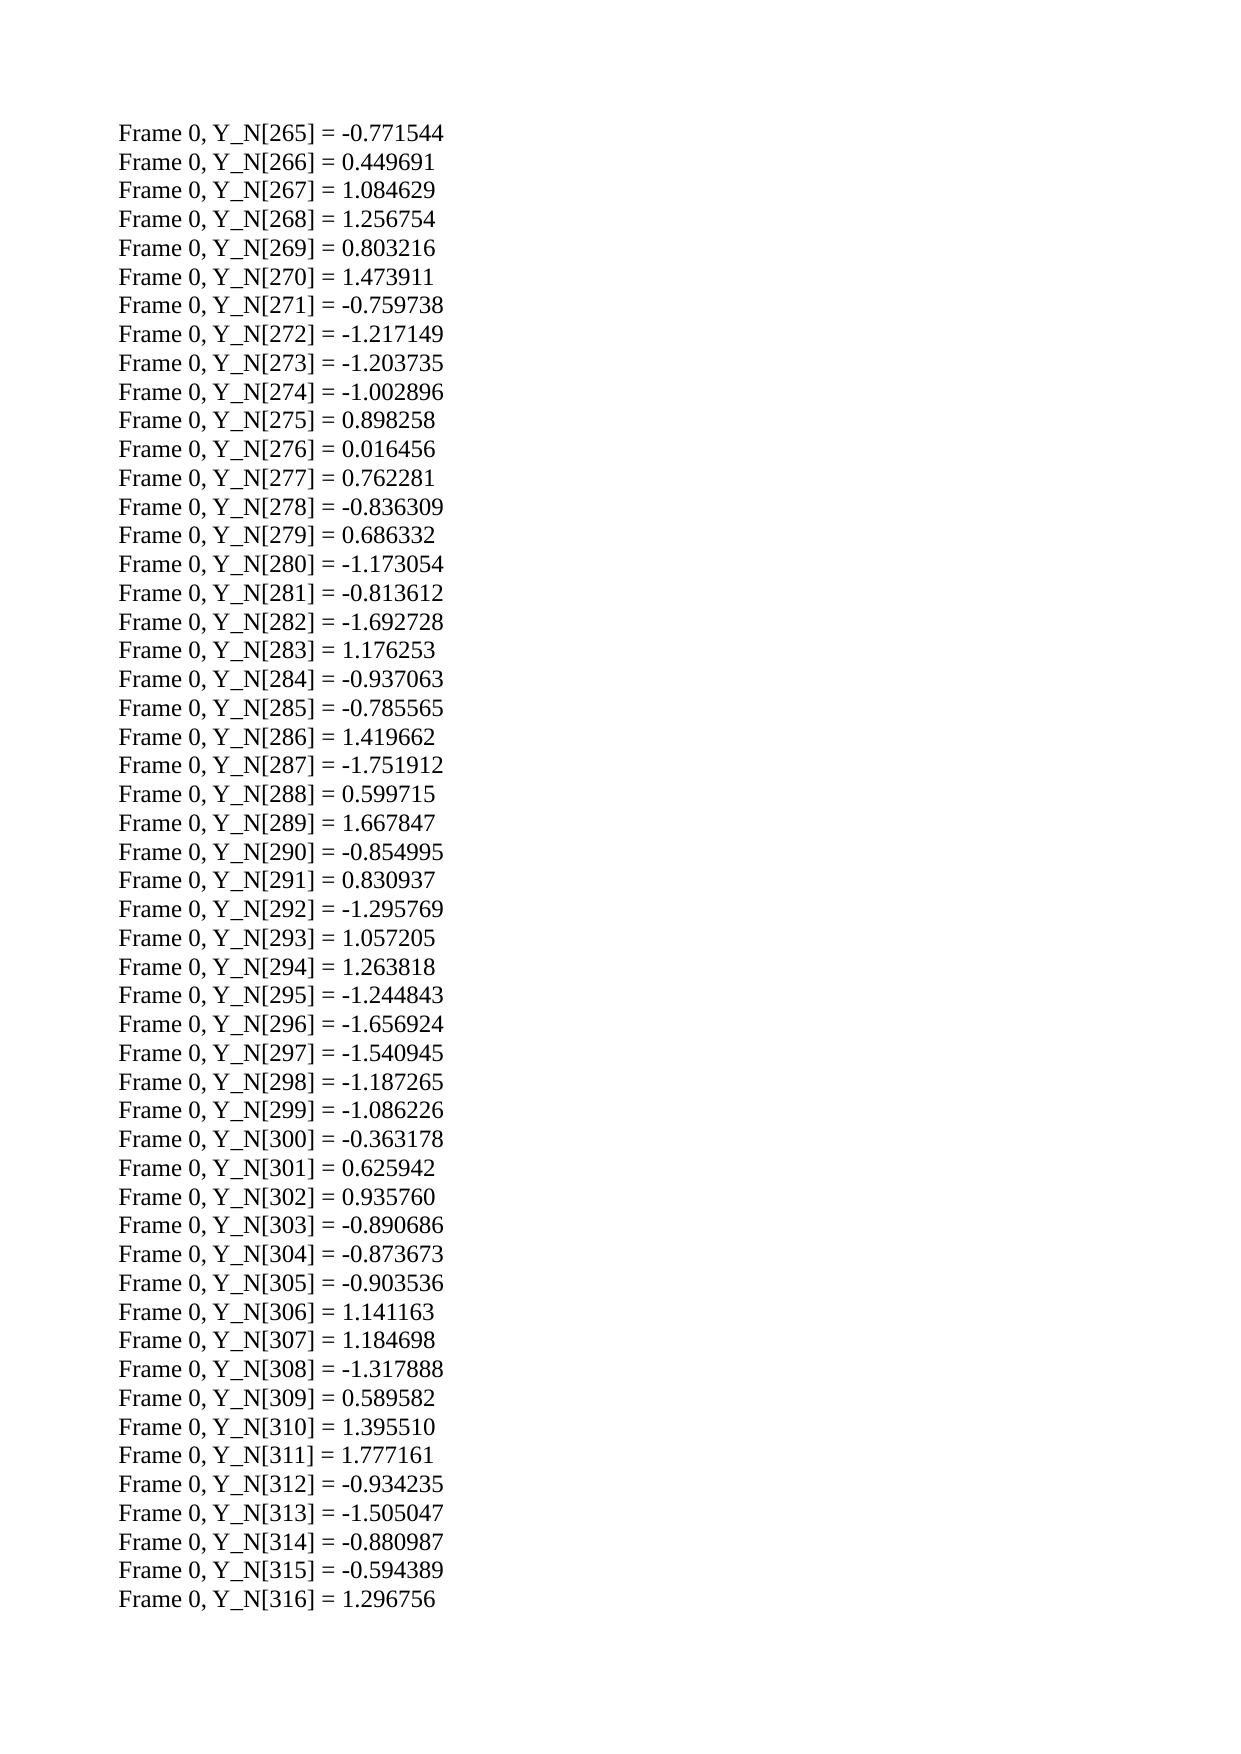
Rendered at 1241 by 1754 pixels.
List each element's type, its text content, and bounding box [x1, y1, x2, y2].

text Frame 0, Y_N[294] = 1.263818 [118, 952, 1122, 981]
text Frame 0, Y_N[304] = -0.873673 [118, 1239, 1122, 1268]
text Frame 0, Y_N[312] = -0.934235 [118, 1469, 1122, 1498]
text Frame 0, Y_N[287] = -1.751912 [118, 751, 1122, 779]
text Frame 0, Y_N[266] = 0.449691 [118, 147, 1122, 176]
text Frame 0, Y_N[290] = -0.854995 [118, 837, 1122, 866]
text Frame 0, Y_N[278] = -0.836309 [118, 492, 1122, 521]
text Frame 0, Y_N[276] = 0.016456 [118, 434, 1122, 463]
text Frame 0, Y_N[286] = 1.419662 [118, 722, 1122, 751]
text Frame 0, Y_N[288] = 0.599715 [118, 779, 1122, 808]
text Frame 0, Y_N[313] = -1.505047 [118, 1498, 1122, 1527]
text Frame 0, Y_N[311] = 1.777161 [118, 1441, 1122, 1469]
text Frame 0, Y_N[307] = 1.184698 [118, 1326, 1122, 1354]
text Frame 0, Y_N[296] = -1.656924 [118, 1009, 1122, 1038]
text Frame 0, Y_N[284] = -0.937063 [118, 664, 1122, 693]
text Frame 0, Y_N[303] = -0.890686 [118, 1211, 1122, 1239]
text Frame 0, Y_N[291] = 0.830937 [118, 866, 1122, 894]
text Frame 0, Y_N[309] = 0.589582 [118, 1383, 1122, 1412]
text Frame 0, Y_N[295] = -1.244843 [118, 981, 1122, 1009]
text Frame 0, Y_N[302] = 0.935760 [118, 1182, 1122, 1211]
text Frame 0, Y_N[268] = 1.256754 [118, 204, 1122, 233]
text Frame 0, Y_N[310] = 1.395510 [118, 1412, 1122, 1441]
text Frame 0, Y_N[277] = 0.762281 [118, 463, 1122, 492]
text Frame 0, Y_N[283] = 1.176253 [118, 636, 1122, 664]
text Frame 0, Y_N[297] = -1.540945 [118, 1038, 1122, 1067]
text Frame 0, Y_N[314] = -0.880987 [118, 1527, 1122, 1556]
text Frame 0, Y_N[306] = 1.141163 [118, 1297, 1122, 1326]
text Frame 0, Y_N[285] = -0.785565 [118, 693, 1122, 722]
text Frame 0, Y_N[279] = 0.686332 [118, 521, 1122, 549]
text Frame 0, Y_N[267] = 1.084629 [118, 176, 1122, 204]
text Frame 0, Y_N[280] = -1.173054 [118, 549, 1122, 578]
text Frame 0, Y_N[282] = -1.692728 [118, 607, 1122, 636]
text Frame 0, Y_N[305] = -0.903536 [118, 1268, 1122, 1297]
text Frame 0, Y_N[301] = 0.625942 [118, 1153, 1122, 1182]
text Frame 0, Y_N[272] = -1.217149 [118, 319, 1122, 348]
text Frame 0, Y_N[308] = -1.317888 [118, 1354, 1122, 1383]
text Frame 0, Y_N[316] = 1.296756 [118, 1584, 1122, 1613]
text Frame 0, Y_N[274] = -1.002896 [118, 377, 1122, 406]
text Frame 0, Y_N[315] = -0.594389 [118, 1556, 1122, 1584]
text Frame 0, Y_N[292] = -1.295769 [118, 894, 1122, 923]
text Frame 0, Y_N[273] = -1.203735 [118, 348, 1122, 377]
text Frame 0, Y_N[281] = -0.813612 [118, 578, 1122, 607]
text Frame 0, Y_N[270] = 1.473911 [118, 262, 1122, 291]
text Frame 0, Y_N[271] = -0.759738 [118, 291, 1122, 319]
text Frame 0, Y_N[269] = 0.803216 [118, 233, 1122, 262]
text Frame 0, Y_N[289] = 1.667847 [118, 808, 1122, 837]
text Frame 0, Y_N[300] = -0.363178 [118, 1124, 1122, 1153]
text Frame 0, Y_N[293] = 1.057205 [118, 923, 1122, 952]
text Frame 0, Y_N[265] = -0.771544 [118, 118, 1122, 147]
text Frame 0, Y_N[299] = -1.086226 [118, 1096, 1122, 1124]
text Frame 0, Y_N[298] = -1.187265 [118, 1067, 1122, 1096]
text Frame 0, Y_N[275] = 0.898258 [118, 406, 1122, 434]
